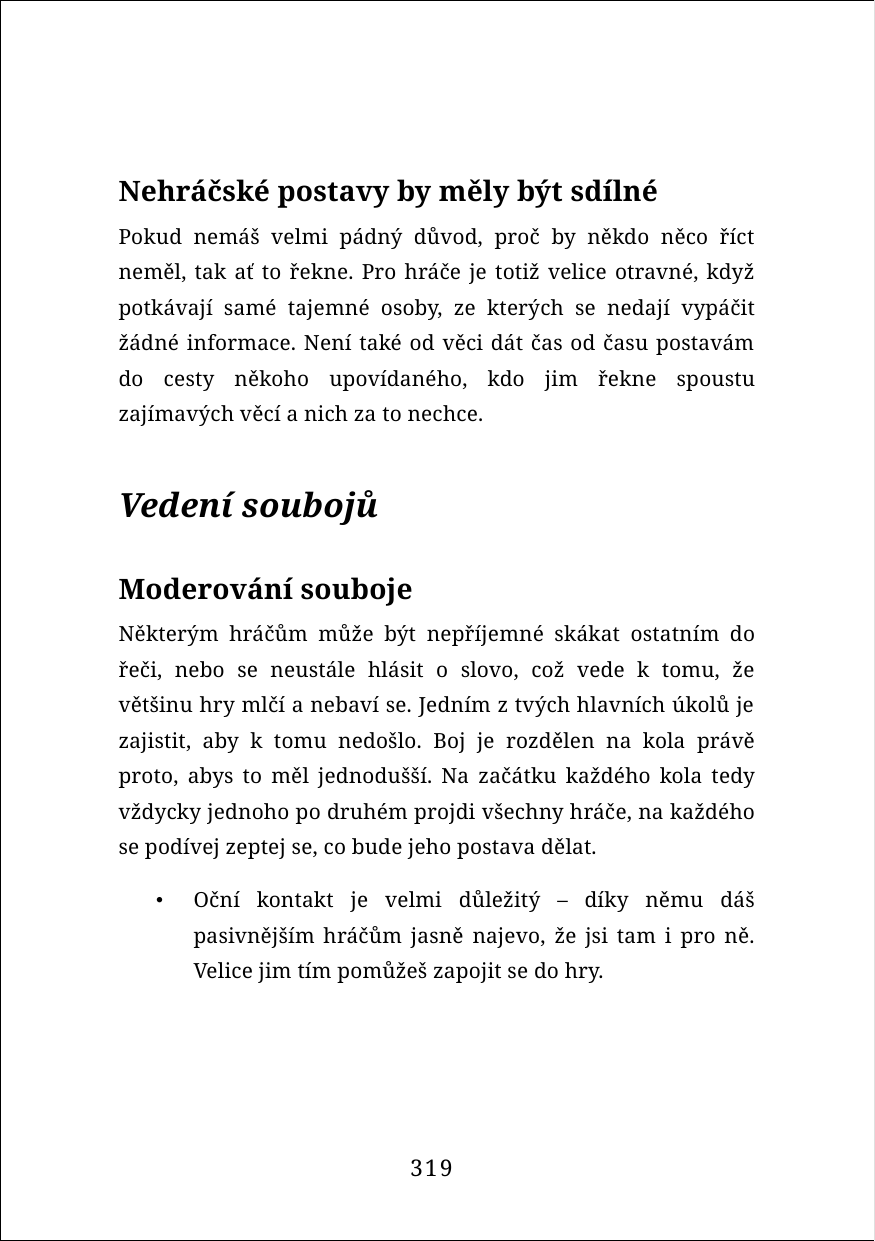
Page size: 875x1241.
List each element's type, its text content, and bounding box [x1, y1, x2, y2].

subtitle Vedení soubojů [118, 482, 756, 528]
text Pokud nemáš velmi pádný důvod, proč by někdo něco říct neměl, tak ať to řekne. Pro hráče je totiž velice otravné, když potkávají samé tajemné osoby, ze kterých se nedají vypáčit žádné informace. Není také od věci dát čas od času postavám do cesty někoho upovídaného, kdo jim řekne spoustu zajímavých věcí a nich za to nechce. [118, 222, 756, 428]
text Některým hráčům může být nepříjemné skákat ostatním do řeči, nebo se neustále hlásit o slovo, což vede k tomu, že většinu hry mlčí a nebaví se. Jedním z tvých hlavních úkolů je zajistit, aby k tomu nedošlo. Boj je rozdělen na kola právě proto, abys to měl jednodušší. Na začátku každého kola tedy vždycky jednoho po druhém projdi všechny hráče, na každého se podívej zeptej se, co bude jeho postava dělat. [118, 619, 756, 861]
subtitle Moderování souboje [118, 569, 756, 607]
subtitle Nehráčské postavy by měly být sdílné [118, 172, 756, 210]
list Oční kontakt je velmi důležitý – díky němu dáš pasivnějším hráčům jasně najevo, že jsi tam i pro ně. Velice jim tím pomůžeš zapojit se do hry. [156, 886, 756, 985]
